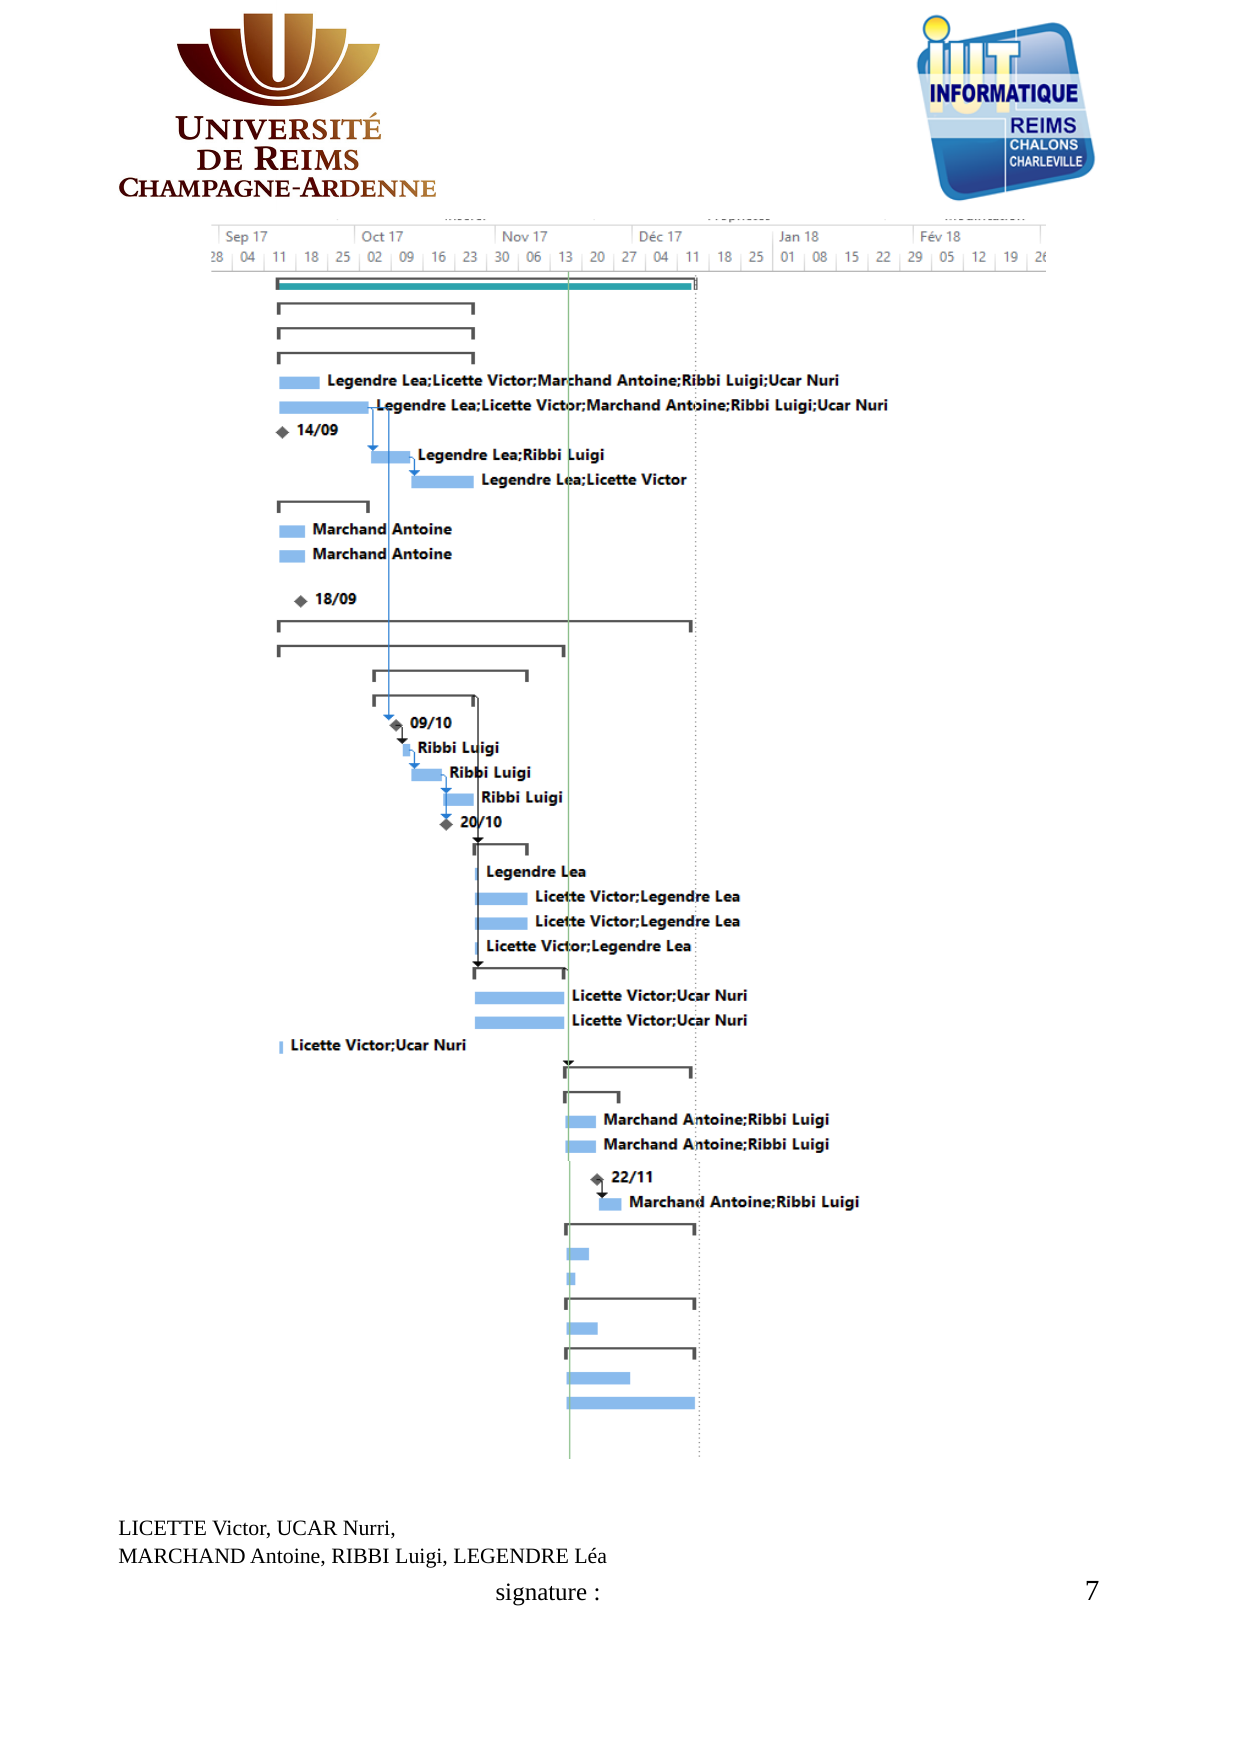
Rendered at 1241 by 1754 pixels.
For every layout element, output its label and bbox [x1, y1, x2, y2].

picture [117, 0, 437, 211]
picture [211, 0, 1120, 1459]
